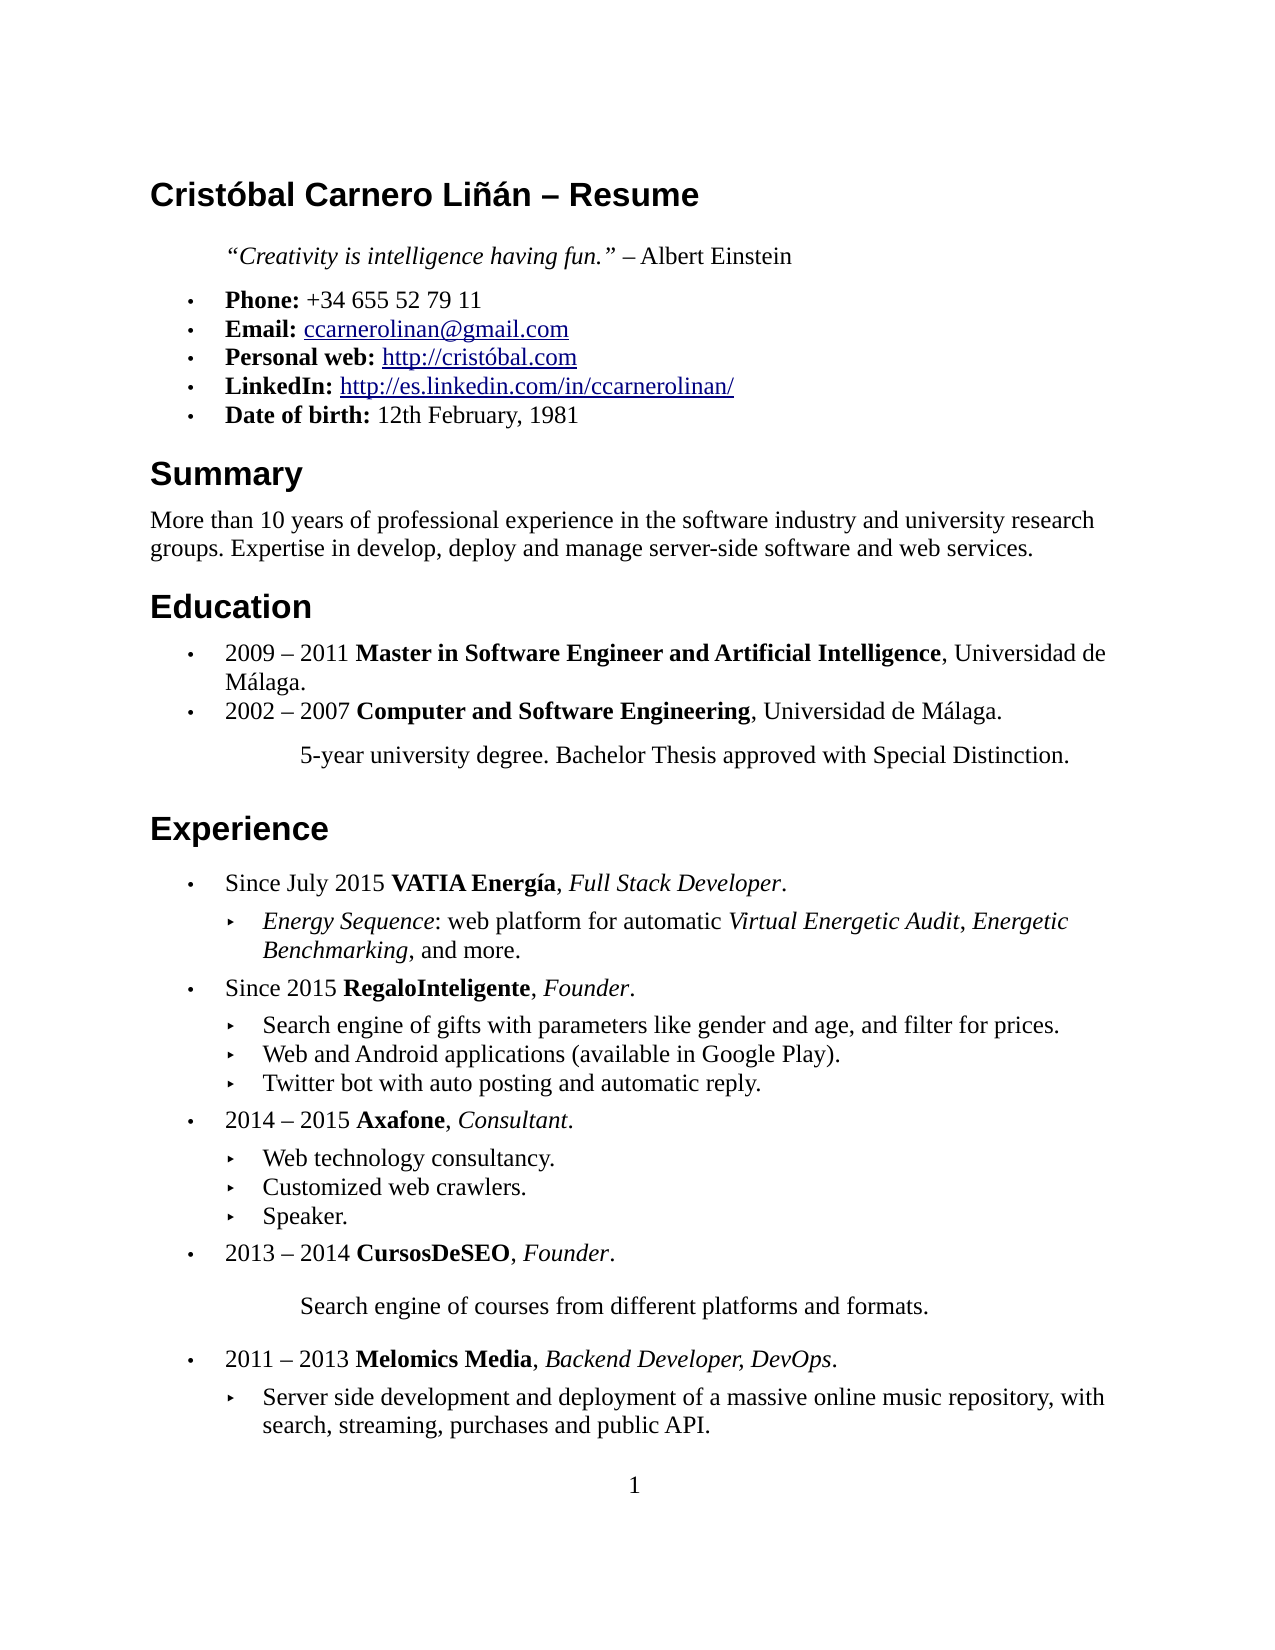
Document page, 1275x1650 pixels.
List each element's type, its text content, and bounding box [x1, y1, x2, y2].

list 2011 – 2013 Melomics Media, Backend Developer, DevOps. [187, 1344, 1125, 1373]
list Phone: +34 655 52 79 11 [187, 285, 1125, 314]
list Customized web crawlers. [225, 1172, 1125, 1201]
list 2014 – 2015 Axafone, Consultant. [187, 1106, 1125, 1134]
list Energy Sequence: web platform for automatic Virtual Energetic Audit, Energetic Benchmarking, and more. [225, 906, 1125, 964]
list LinkedIn: http://es.linkedin.com/in/ccarnerolinan/ [187, 371, 1125, 400]
list Search engine of gifts with parameters like gender and age, and filter for prices. [225, 1010, 1125, 1039]
list 2013 – 2014 CursosDeSEO, Founder. [187, 1238, 1125, 1267]
list Web and Android applications (available in Google Play). [225, 1039, 1125, 1068]
list 2002 – 2007 Computer and Software Engineering, Universidad de Málaga. [187, 696, 1125, 725]
list Server side development and deployment of a massive online music repository, with search, streaming, purchases and public API. [225, 1382, 1125, 1439]
list 5-year university degree. Bachelor Thesis approved with Special Distinction. [262, 740, 1125, 768]
subtitle Experience [150, 808, 1125, 847]
subtitle Education [150, 587, 1125, 626]
list Speaker. [225, 1201, 1125, 1229]
list Twitter bot with auto posting and automatic reply. [225, 1068, 1125, 1097]
list Since July 2015 VATIA Energía, Full Stack Developer. [187, 868, 1125, 897]
list Personal web: http://cristóbal.com [187, 342, 1125, 371]
list Search engine of courses from different platforms and formats. [262, 1291, 1125, 1320]
list Web technology consultancy. [225, 1143, 1125, 1172]
subtitle Cristóbal Carnero Liñán – Resume [150, 175, 1125, 214]
list 2009 – 2011 Master in Software Engineer and Artificial Intelligence, Universidad de Málaga. [187, 638, 1125, 696]
subtitle Summary [150, 454, 1125, 492]
text “Creativity is intelligence having fun.” – Albert Einstein [225, 241, 1125, 270]
list Since 2015 RegaloInteligente, Founder. [187, 973, 1125, 1001]
list Date of birth: 12th February, 1981 [187, 400, 1125, 429]
text More than 10 years of professional experience in the software industry and university research groups. Expertise in develop, deploy and manage server-side software and web services. [150, 505, 1125, 562]
list Email: ccarnerolinan@gmail.com [187, 314, 1125, 342]
